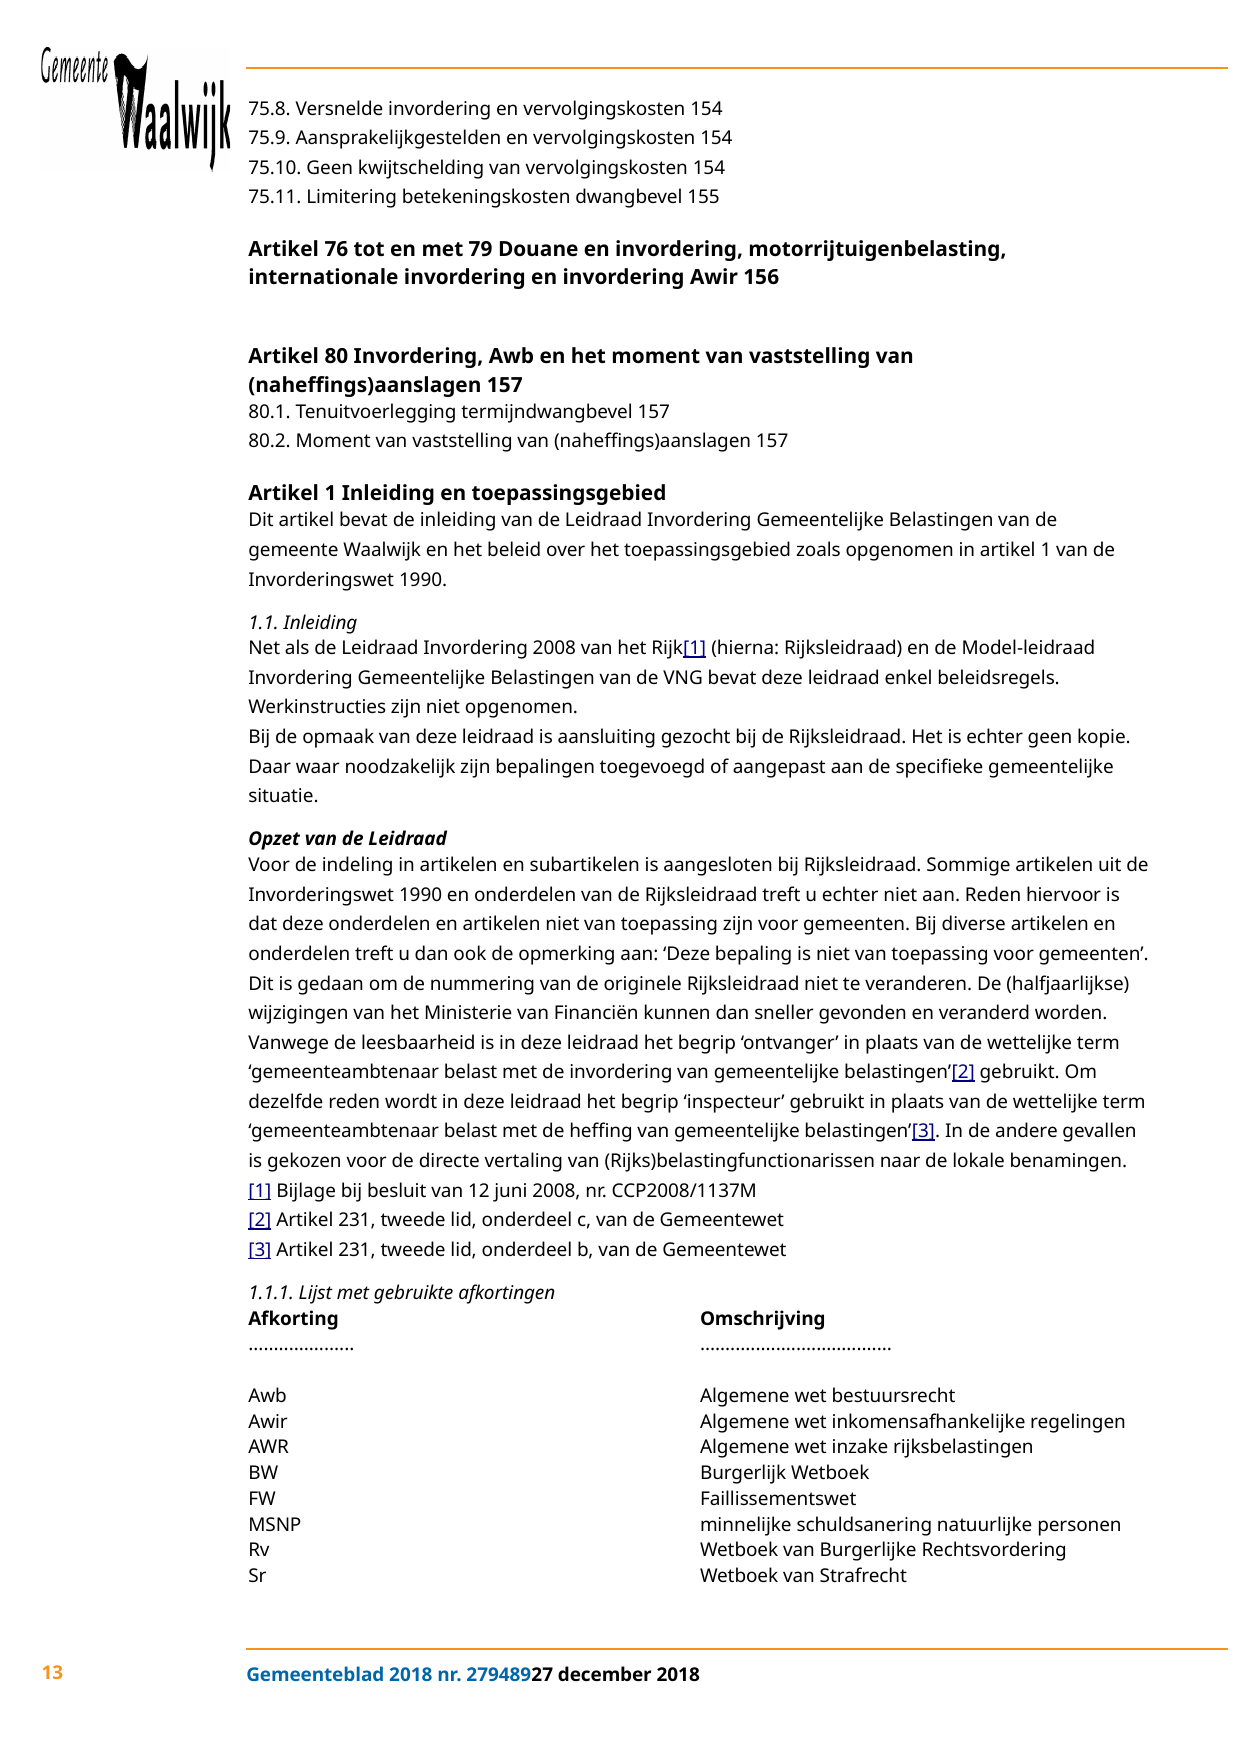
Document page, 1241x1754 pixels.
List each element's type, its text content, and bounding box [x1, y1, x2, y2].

table_cell Wetboek van Burgerlijke Rechtsvordering [700, 1536, 1152, 1562]
table_cell AWR [248, 1434, 700, 1459]
text Artikel 1 Inleiding en toepassingsgebied [248, 478, 1152, 507]
table_cell Sr [248, 1562, 700, 1588]
picture [41, 47, 231, 172]
text Artikel 80 Invordering, Awb en het moment van vaststelling van (naheffings)aanslagen 157 [248, 341, 1152, 398]
text 75.10. Geen kwijtschelding van vervolgingskosten 154 [248, 154, 1152, 180]
text 75.9. Aansprakelijkgestelden en vervolgingskosten 154 [248, 124, 1152, 150]
table_header Omschrijving [700, 1305, 1152, 1331]
text 80.1. Tenuitvoerlegging termijndwangbevel 157 [248, 398, 1152, 424]
table_header Awb [248, 1382, 700, 1408]
table_cell ...................................... [700, 1331, 1152, 1356]
table_cell Wetboek van Strafrecht [700, 1562, 1152, 1588]
text Artikel 76 tot en met 79 Douane en invordering, motorrijtuigenbelasting, internationale invordering en invordering Awir 156 [248, 234, 1152, 291]
table_cell Algemene wet inzake rijksbelastingen [700, 1434, 1152, 1459]
table_header Algemene wet bestuursrecht [700, 1382, 1152, 1408]
table_cell FW [248, 1485, 700, 1511]
text Vanwege de leesbaarheid is in deze leidraad het begrip ‘ontvanger’ in plaats van de wettelijke term ‘gemeenteambtenaar belast met de invordering van gemeentelijke belastingen’[2] gebruikt. Om dezelfde reden wordt in deze leidraad het begrip ‘inspecteur’ gebruikt in plaats van de wettelijke term ‘gemeenteambtenaar belast met de heffing van gemeentelijke belastingen’[3]. In de andere gevallen is gekozen voor de directe vertaling van (Rijks)belastingfunctionarissen naar de lokale benamingen. [248, 1029, 1152, 1173]
text Bij de opmaak van deze leidraad is aansluiting gezocht bij de Rijksleidraad. Het is echter geen kopie. Daar waar noodzakelijk zijn bepalingen toegevoegd of aangepast aan de specifieke gemeentelijke situatie. [248, 723, 1152, 808]
table_cell [248, 1356, 700, 1382]
table_cell minnelijke schuldsanering natuurlijke personen [700, 1511, 1152, 1536]
text [3] Artikel 231, tweede lid, onderdeel b, van de Gemeentewet [248, 1236, 1152, 1262]
text Opzet van de Leidraad [248, 826, 1152, 851]
text 75.8. Versnelde invordering en vervolgingskosten 154 [248, 95, 1152, 121]
table_cell Burgerlijk Wetboek [700, 1459, 1152, 1485]
table_cell MSNP [248, 1511, 700, 1536]
text [2] Artikel 231, tweede lid, onderdeel c, van de Gemeentewet [248, 1206, 1152, 1232]
text [1] Bijlage bij besluit van 12 juni 2008, nr. CCP2008/1137M [248, 1177, 1152, 1202]
table_cell Algemene wet inkomensafhankelijke regelingen [700, 1408, 1152, 1433]
text 1.1.1. Lijst met gebruikte afkortingen [248, 1279, 1152, 1305]
text Net als de Leidraad Invordering 2008 van het Rijk[1] (hierna: Rijksleidraad) en de Model-leidraad Invordering Gemeentelijke Belastingen van de VNG bevat deze leidraad enkel beleidsregels. Werkinstructies zijn niet opgenomen. [248, 634, 1152, 719]
text Voor de indeling in artikelen en subartikelen is aangesloten bij Rijksleidraad. Sommige artikelen uit de Invorderingswet 1990 en onderdelen van de Rijksleidraad treft u echter niet aan. Reden hiervoor is dat deze onderdelen en artikelen niet van toepassing zijn voor gemeenten. Bij diverse artikelen en onderdelen treft u dan ook de opmerking aan: ‘Deze bepaling is niet van toepassing voor gemeenten’. Dit is gedaan om de nummering van de originele Rijksleidraad niet te veranderen. De (halfjaarlijkse) wijzigingen van het Ministerie van Financiën kunnen dan sneller gevonden en veranderd worden. [248, 851, 1152, 1025]
text 80.2. Moment van vaststelling van (naheffings)aanslagen 157 [248, 428, 1152, 453]
text 75.11. Limitering betekeningskosten dwangbevel 155 [248, 183, 1152, 209]
table_cell Faillissementswet [700, 1485, 1152, 1511]
text 1.1. Inleiding [248, 609, 1152, 634]
text Dit artikel bevat de inleiding van de Leidraad Invordering Gemeentelijke Belastingen van de gemeente Waalwijk en het beleid over het toepassingsgebied zoals opgenomen in artikel 1 van de Invorderingswet 1990. [248, 507, 1152, 591]
table_cell ..................... [248, 1331, 700, 1356]
table_cell Rv [248, 1536, 700, 1562]
table_cell BW [248, 1459, 700, 1485]
table_cell Awir [248, 1408, 700, 1433]
table_header Afkorting [248, 1305, 700, 1331]
